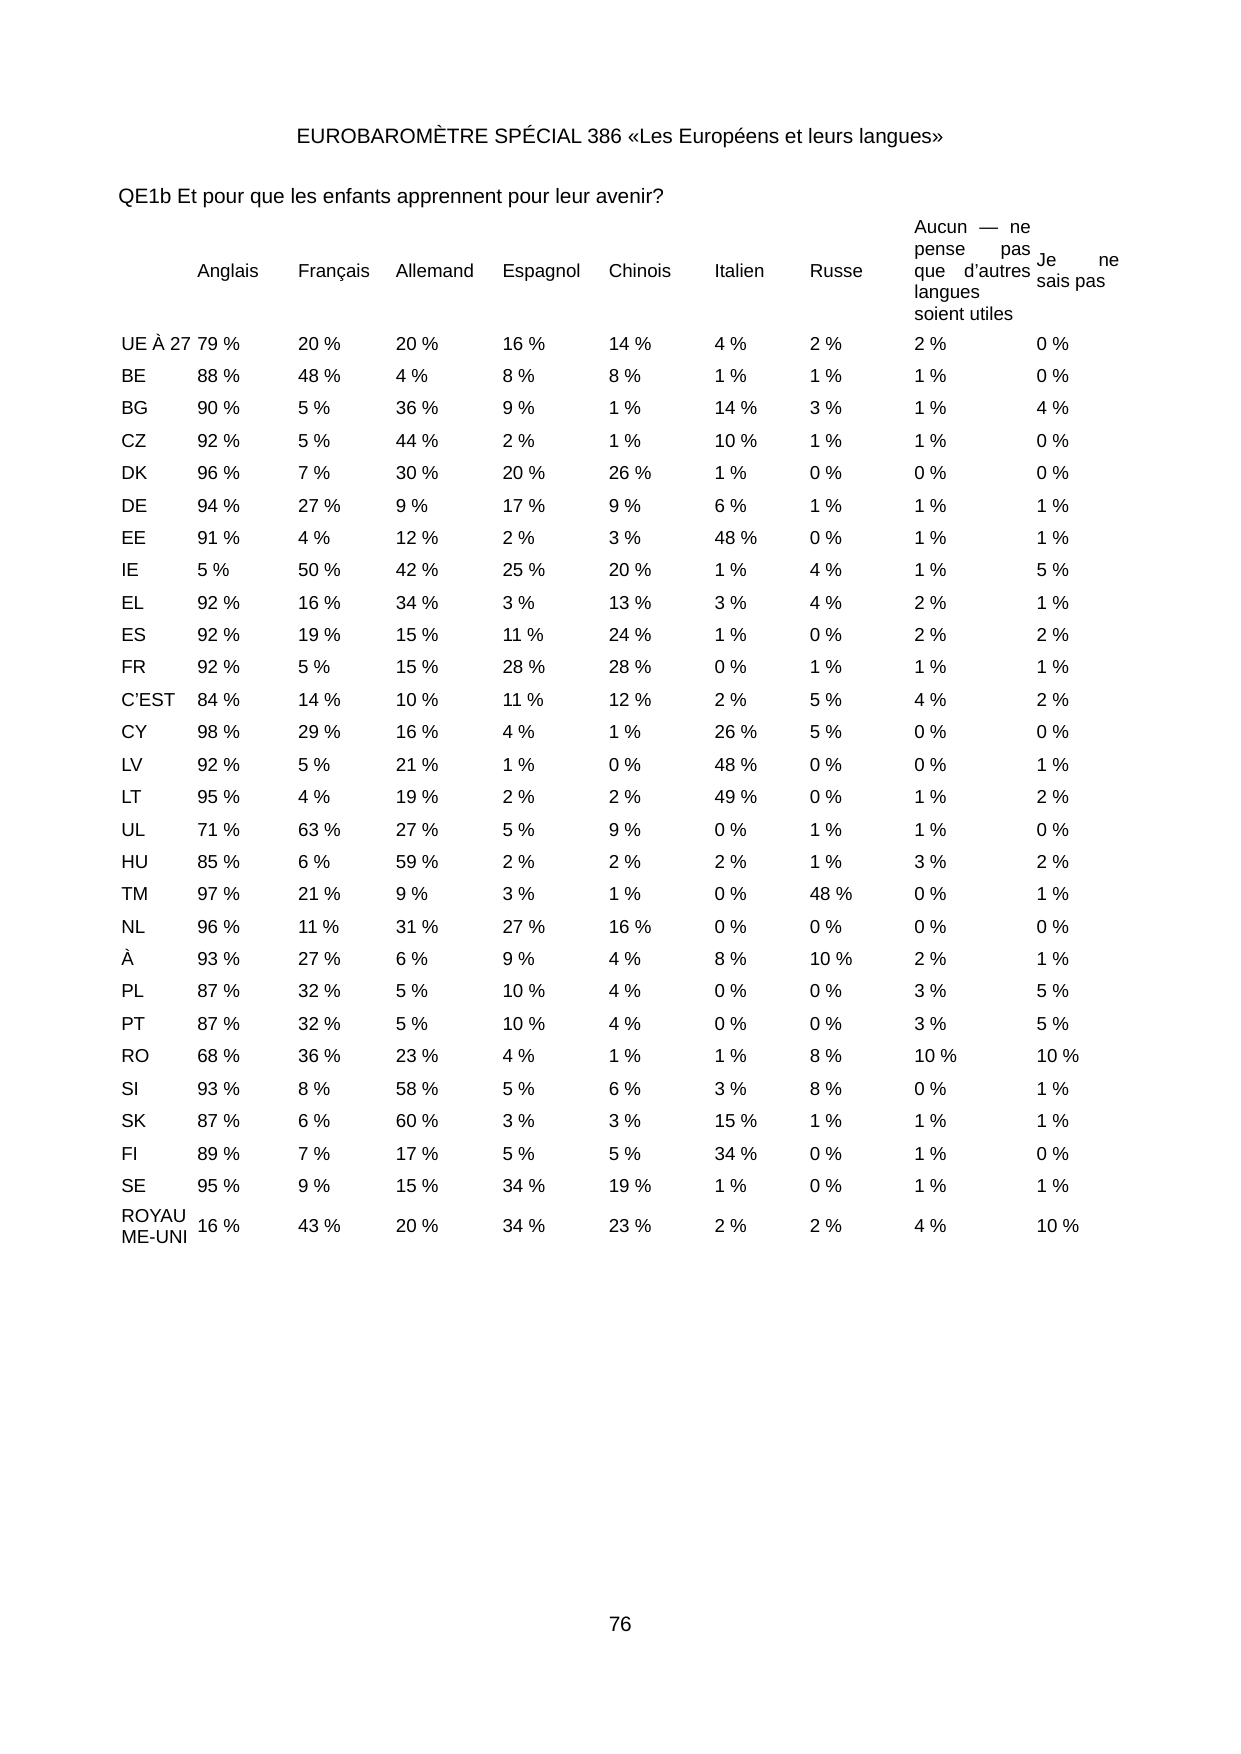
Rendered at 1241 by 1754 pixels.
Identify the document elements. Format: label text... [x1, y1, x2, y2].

table_cell 0 % [711, 651, 807, 683]
table_cell 87 % [194, 1007, 295, 1040]
table_cell 6 % [711, 489, 807, 521]
table_cell 0 % [911, 716, 1033, 748]
table_cell 4 % [911, 683, 1033, 716]
table_cell 2 % [1034, 781, 1122, 813]
table_cell 97 % [194, 878, 295, 910]
table_cell 0 % [1034, 424, 1122, 457]
table_cell 91 % [194, 521, 295, 554]
table_cell 5 % [499, 813, 606, 845]
table_cell 3 % [911, 975, 1033, 1007]
table_cell LT [118, 781, 194, 813]
table_cell 0 % [1034, 813, 1122, 845]
table_cell 5 % [393, 975, 499, 1007]
table_cell 5 % [393, 1007, 499, 1040]
table_cell 96 % [194, 457, 295, 489]
table_cell 2 % [1034, 845, 1122, 878]
table_cell 1 % [807, 1105, 911, 1137]
table_cell 5 % [1034, 554, 1122, 586]
table_cell 13 % [606, 586, 711, 618]
table_cell 1 % [1034, 1169, 1122, 1202]
table_cell 23 % [606, 1202, 711, 1251]
table_cell 0 % [1034, 359, 1122, 392]
table_cell 0 % [911, 748, 1033, 781]
table_cell 1 % [911, 554, 1033, 586]
table_cell BE [118, 359, 194, 392]
table_cell 7 % [295, 457, 393, 489]
table_cell 48 % [711, 748, 807, 781]
table_cell 5 % [1034, 975, 1122, 1007]
table_cell 9 % [499, 943, 606, 975]
table_cell 1 % [911, 359, 1033, 392]
table_cell 92 % [194, 424, 295, 457]
table_cell 10 % [1034, 1040, 1122, 1072]
table_cell 8 % [807, 1072, 911, 1104]
table_cell 32 % [295, 1007, 393, 1040]
table_cell 4 % [606, 943, 711, 975]
table_cell 26 % [711, 716, 807, 748]
table_cell 32 % [295, 975, 393, 1007]
table_cell 71 % [194, 813, 295, 845]
table_cell 2 % [711, 845, 807, 878]
table_cell 1 % [911, 813, 1033, 845]
table_cell 0 % [911, 910, 1033, 942]
table_cell SE [118, 1169, 194, 1202]
table_cell 4 % [807, 586, 911, 618]
table_cell EL [118, 586, 194, 618]
table_cell 34 % [393, 586, 499, 618]
table_cell 2 % [1034, 683, 1122, 716]
table_cell HU [118, 845, 194, 878]
table_cell 79 % [194, 327, 295, 359]
table_cell 10 % [393, 683, 499, 716]
table_cell 25 % [499, 554, 606, 586]
table_cell 1 % [1034, 878, 1122, 910]
table_cell 3 % [711, 1072, 807, 1104]
table_cell 2 % [499, 521, 606, 554]
table_cell 34 % [499, 1202, 606, 1251]
table_cell 2 % [1034, 619, 1122, 651]
table_cell 1 % [911, 1137, 1033, 1169]
table_cell 27 % [295, 943, 393, 975]
table_cell 4 % [1034, 392, 1122, 424]
table_cell RO [118, 1040, 194, 1072]
table_header Chinois [606, 213, 711, 327]
table_cell 12 % [606, 683, 711, 716]
table_cell 0 % [807, 910, 911, 942]
table_cell 84 % [194, 683, 295, 716]
table_cell 9 % [606, 489, 711, 521]
table_cell 3 % [807, 392, 911, 424]
table_cell PT [118, 1007, 194, 1040]
table_cell 36 % [393, 392, 499, 424]
table_cell 68 % [194, 1040, 295, 1072]
table_cell 1 % [911, 1169, 1033, 1202]
table_cell 4 % [499, 1040, 606, 1072]
table_cell ES [118, 619, 194, 651]
table_cell 8 % [807, 1040, 911, 1072]
table_cell 0 % [807, 781, 911, 813]
table_cell 50 % [295, 554, 393, 586]
table_cell 92 % [194, 651, 295, 683]
table_cell 1 % [606, 424, 711, 457]
table_cell FR [118, 651, 194, 683]
table_cell 4 % [499, 716, 606, 748]
table_cell 3 % [911, 1007, 1033, 1040]
table_cell 15 % [393, 619, 499, 651]
table_cell 1 % [711, 619, 807, 651]
table_cell 85 % [194, 845, 295, 878]
table_cell 0 % [807, 748, 911, 781]
table_header Allemand [393, 213, 499, 327]
table_cell 87 % [194, 975, 295, 1007]
table_cell 2 % [499, 845, 606, 878]
table_cell 93 % [194, 943, 295, 975]
table_cell CZ [118, 424, 194, 457]
table_cell 0 % [807, 619, 911, 651]
table_cell SI [118, 1072, 194, 1104]
table_cell 29 % [295, 716, 393, 748]
table_cell 49 % [711, 781, 807, 813]
table_cell 59 % [393, 845, 499, 878]
table_cell 9 % [393, 489, 499, 521]
table_cell 92 % [194, 748, 295, 781]
table_cell 1 % [606, 1040, 711, 1072]
table_cell 94 % [194, 489, 295, 521]
table_cell 10 % [911, 1040, 1033, 1072]
table_cell 5 % [807, 716, 911, 748]
table_cell 92 % [194, 619, 295, 651]
table_cell 5 % [295, 651, 393, 683]
table_cell 1 % [807, 359, 911, 392]
table_header Russe [807, 213, 911, 327]
table_cell 2 % [606, 781, 711, 813]
table_cell 0 % [1034, 716, 1122, 748]
table_cell 15 % [711, 1105, 807, 1137]
table_cell DK [118, 457, 194, 489]
table_cell 96 % [194, 910, 295, 942]
table_cell 11 % [295, 910, 393, 942]
table_cell À [118, 943, 194, 975]
table_cell 5 % [499, 1137, 606, 1169]
table_cell 0 % [911, 878, 1033, 910]
table_cell SK [118, 1105, 194, 1137]
table_cell 3 % [499, 878, 606, 910]
table_cell 14 % [711, 392, 807, 424]
table_cell 1 % [911, 1105, 1033, 1137]
table_cell 28 % [606, 651, 711, 683]
table_cell 0 % [807, 975, 911, 1007]
table_cell 6 % [295, 1105, 393, 1137]
table_cell 10 % [499, 1007, 606, 1040]
table_cell 3 % [499, 586, 606, 618]
table_cell 5 % [295, 748, 393, 781]
table_cell 8 % [295, 1072, 393, 1104]
table_cell 95 % [194, 781, 295, 813]
table_cell 63 % [295, 813, 393, 845]
table_cell 16 % [606, 910, 711, 942]
table_cell C’EST [118, 683, 194, 716]
table_cell 0 % [807, 1169, 911, 1202]
table_cell 0 % [807, 1137, 911, 1169]
table_cell 43 % [295, 1202, 393, 1251]
table_cell 1 % [911, 521, 1033, 554]
table_cell 1 % [1034, 748, 1122, 781]
table_cell 1 % [711, 457, 807, 489]
table_cell 0 % [807, 521, 911, 554]
table_cell 3 % [499, 1105, 606, 1137]
table_cell 0 % [911, 1072, 1033, 1104]
text QE1b Et pour que les enfants apprennent pour leur avenir? [118, 183, 1122, 207]
table_cell 6 % [393, 943, 499, 975]
table_cell 2 % [807, 1202, 911, 1251]
table_cell 26 % [606, 457, 711, 489]
table_header Anglais [194, 213, 295, 327]
table_cell 60 % [393, 1105, 499, 1137]
table_cell 1 % [807, 424, 911, 457]
table_cell 1 % [1034, 586, 1122, 618]
table_cell DE [118, 489, 194, 521]
table_cell 6 % [606, 1072, 711, 1104]
table_cell 10 % [711, 424, 807, 457]
table_cell LV [118, 748, 194, 781]
table_cell 36 % [295, 1040, 393, 1072]
table_cell 1 % [911, 651, 1033, 683]
table_cell 23 % [393, 1040, 499, 1072]
table_cell 1 % [807, 813, 911, 845]
table_header Espagnol [499, 213, 606, 327]
table_cell PL [118, 975, 194, 1007]
table_cell 1 % [807, 651, 911, 683]
table_cell NL [118, 910, 194, 942]
table_cell 87 % [194, 1105, 295, 1137]
table_cell 34 % [711, 1137, 807, 1169]
table_header Français [295, 213, 393, 327]
table_cell 1 % [499, 748, 606, 781]
table_cell 4 % [393, 359, 499, 392]
table_cell 16 % [194, 1202, 295, 1251]
table_cell 1 % [606, 392, 711, 424]
table_cell 9 % [393, 878, 499, 910]
table_cell BG [118, 392, 194, 424]
table_cell 9 % [499, 392, 606, 424]
table_cell 5 % [295, 392, 393, 424]
table_cell 30 % [393, 457, 499, 489]
table_cell 4 % [911, 1202, 1033, 1251]
table_cell 95 % [194, 1169, 295, 1202]
table_cell 1 % [606, 878, 711, 910]
table_cell 0 % [1034, 327, 1122, 359]
table_cell 1 % [711, 1169, 807, 1202]
table_cell 1 % [606, 716, 711, 748]
table_cell 1 % [911, 424, 1033, 457]
table_cell 5 % [295, 424, 393, 457]
table_cell 4 % [807, 554, 911, 586]
table_cell 2 % [911, 327, 1033, 359]
table_cell 20 % [393, 327, 499, 359]
table_cell UL [118, 813, 194, 845]
table_cell 5 % [606, 1137, 711, 1169]
table_cell 2 % [807, 327, 911, 359]
table_cell 34 % [499, 1169, 606, 1202]
table_cell 48 % [711, 521, 807, 554]
table_cell 12 % [393, 521, 499, 554]
table_header Je ne sais pas [1034, 213, 1122, 327]
table_cell 2 % [911, 943, 1033, 975]
table_cell 88 % [194, 359, 295, 392]
table_cell 1 % [1034, 1072, 1122, 1104]
table_header Italien [711, 213, 807, 327]
table_cell FI [118, 1137, 194, 1169]
table_cell 21 % [295, 878, 393, 910]
table_cell 1 % [1034, 1105, 1122, 1137]
table_cell 1 % [911, 781, 1033, 813]
table_cell 0 % [711, 1007, 807, 1040]
table_cell 2 % [499, 424, 606, 457]
table_cell 2 % [911, 586, 1033, 618]
table_cell 16 % [499, 327, 606, 359]
table_cell IE [118, 554, 194, 586]
table_cell 0 % [711, 878, 807, 910]
table_cell 48 % [295, 359, 393, 392]
table_cell 19 % [606, 1169, 711, 1202]
table_cell 24 % [606, 619, 711, 651]
table_cell 20 % [393, 1202, 499, 1251]
table_cell 1 % [807, 845, 911, 878]
table_cell 4 % [295, 521, 393, 554]
table_cell 2 % [606, 845, 711, 878]
table_cell 1 % [911, 392, 1033, 424]
table_cell 0 % [711, 813, 807, 845]
table_cell 0 % [1034, 1137, 1122, 1169]
table_cell 0 % [1034, 457, 1122, 489]
table_cell 2 % [499, 781, 606, 813]
table_cell 8 % [499, 359, 606, 392]
table_cell 0 % [911, 457, 1033, 489]
table_cell 5 % [807, 683, 911, 716]
table_cell 4 % [295, 781, 393, 813]
table_cell 8 % [711, 943, 807, 975]
table_cell 3 % [606, 1105, 711, 1137]
table_cell 6 % [295, 845, 393, 878]
table_cell 0 % [711, 975, 807, 1007]
table_cell 14 % [295, 683, 393, 716]
table_cell 16 % [295, 586, 393, 618]
table_cell ROYAUME-UNI [118, 1202, 194, 1251]
table_cell 5 % [1034, 1007, 1122, 1040]
table_cell 3 % [711, 586, 807, 618]
table_cell 17 % [499, 489, 606, 521]
table_cell 15 % [393, 1169, 499, 1202]
table_cell 5 % [499, 1072, 606, 1104]
table_cell 0 % [711, 910, 807, 942]
table_cell 93 % [194, 1072, 295, 1104]
table_cell 10 % [499, 975, 606, 1007]
table_cell 0 % [606, 748, 711, 781]
table_cell 3 % [911, 845, 1033, 878]
table_cell 7 % [295, 1137, 393, 1169]
table_cell 17 % [393, 1137, 499, 1169]
table_cell 20 % [295, 327, 393, 359]
table_cell 44 % [393, 424, 499, 457]
table_cell 19 % [295, 619, 393, 651]
table_cell 4 % [606, 1007, 711, 1040]
table_cell 2 % [911, 619, 1033, 651]
table_cell TM [118, 878, 194, 910]
table_cell CY [118, 716, 194, 748]
table_cell 92 % [194, 586, 295, 618]
table_cell 2 % [711, 683, 807, 716]
table_cell 11 % [499, 683, 606, 716]
table_cell 98 % [194, 716, 295, 748]
table_cell 11 % [499, 619, 606, 651]
table_cell 10 % [807, 943, 911, 975]
table_cell 0 % [807, 1007, 911, 1040]
table_cell 4 % [711, 327, 807, 359]
table_cell EE [118, 521, 194, 554]
table_cell 1 % [1034, 651, 1122, 683]
table_cell 1 % [1034, 521, 1122, 554]
table_cell 42 % [393, 554, 499, 586]
table_cell UE À 27 [118, 327, 194, 359]
table_cell 19 % [393, 781, 499, 813]
table_cell 1 % [1034, 489, 1122, 521]
table_cell 3 % [606, 521, 711, 554]
table_cell 1 % [807, 489, 911, 521]
table_cell 1 % [1034, 943, 1122, 975]
table_cell 5 % [194, 554, 295, 586]
table_cell 27 % [499, 910, 606, 942]
table_cell 14 % [606, 327, 711, 359]
table_cell 2 % [711, 1202, 807, 1251]
table_cell 20 % [499, 457, 606, 489]
table_cell 21 % [393, 748, 499, 781]
table_cell 10 % [1034, 1202, 1122, 1251]
table_cell 1 % [711, 554, 807, 586]
table_cell 27 % [393, 813, 499, 845]
table_header Aucun — ne pense pas que d’autres langues soient utiles [911, 213, 1033, 327]
table_cell 9 % [295, 1169, 393, 1202]
table_cell 48 % [807, 878, 911, 910]
table_header [118, 213, 194, 327]
table_cell 8 % [606, 359, 711, 392]
table_cell 1 % [911, 489, 1033, 521]
table_cell 1 % [711, 359, 807, 392]
table_cell 0 % [1034, 910, 1122, 942]
table_cell 58 % [393, 1072, 499, 1104]
table_cell 20 % [606, 554, 711, 586]
table_cell 28 % [499, 651, 606, 683]
table_cell 4 % [606, 975, 711, 1007]
table_cell 16 % [393, 716, 499, 748]
table_cell 31 % [393, 910, 499, 942]
table_cell 1 % [711, 1040, 807, 1072]
table_cell 0 % [807, 457, 911, 489]
table_cell 90 % [194, 392, 295, 424]
table_cell 15 % [393, 651, 499, 683]
table_cell 9 % [606, 813, 711, 845]
table_cell 89 % [194, 1137, 295, 1169]
table_cell 27 % [295, 489, 393, 521]
